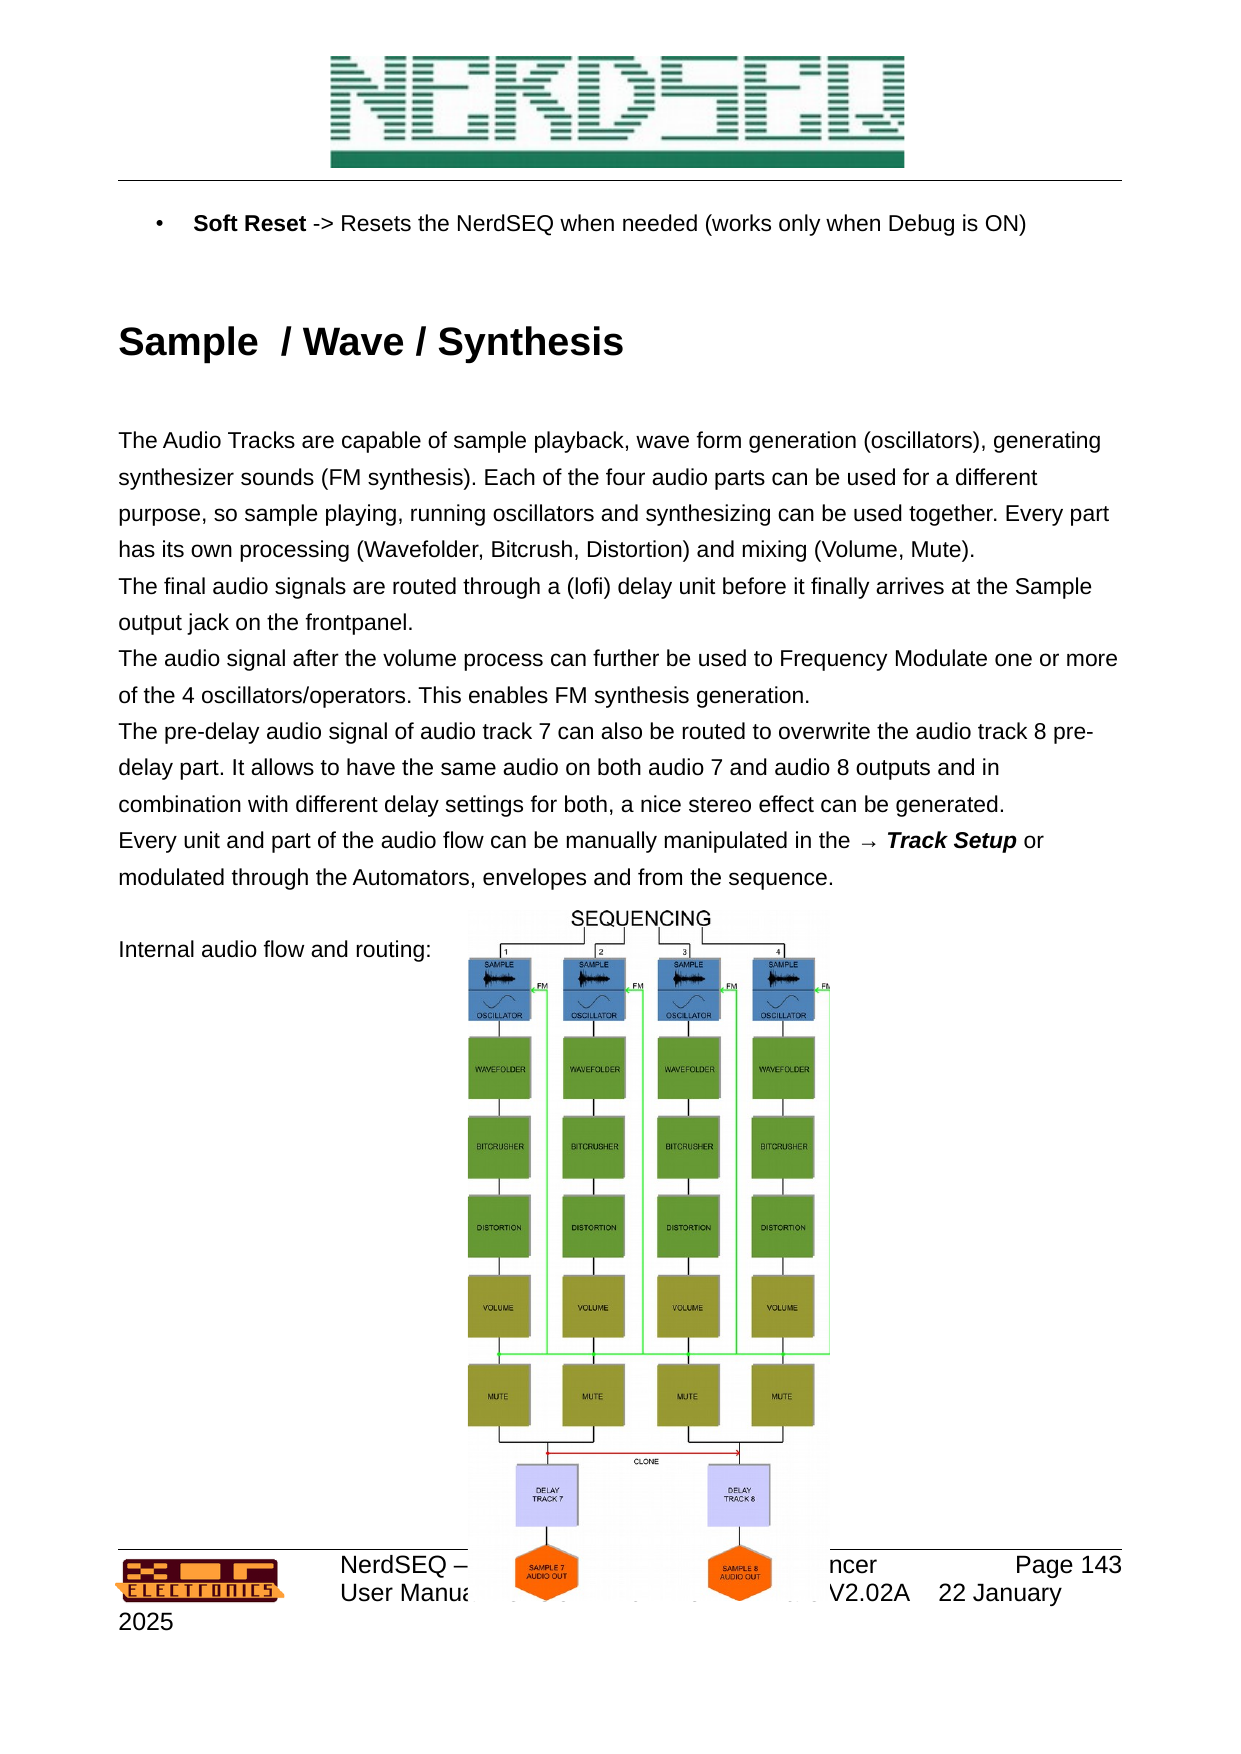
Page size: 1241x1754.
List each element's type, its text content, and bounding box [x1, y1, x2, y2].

picture [115, 1555, 285, 1605]
text The audio signal after the volume process can further be used to Frequency Modulate one or more of the 4 oscillators/operators. This enables FM synthesis generation. [118, 645, 1122, 708]
text The Audio Tracks are capable of sample playback, wave form generation (oscillators), generating synthesizer sounds (FM synthesis). Each of the four audio parts can be used for a different purpose, so sample playing, running oscillators and synthesizing can be used together. Every part has its own processing (Wavefolder, Bitcrush, Distortion) and mixing (Volume, Mute). [118, 427, 1122, 563]
subtitle Sample / Wave / Synthesis [118, 319, 1122, 364]
text The final audio signals are routed through a (lofi) delay unit before it finally arrives at the Sample output jack on the frontpanel. [118, 573, 1122, 635]
picture [467, 910, 830, 1601]
list Soft Reset -> Resets the NerdSEQ when needed (works only when Debug is ON) [156, 209, 1122, 236]
picture [330, 56, 905, 168]
text Internal audio flow and routing: [118, 936, 467, 962]
text Every unit and part of the audio flow can be manually manipulated in the → Track Setup or modulated through the Automators, envelopes and from the sequence. [118, 827, 1122, 890]
text The pre-delay audio signal of audio track 7 can also be routed to overwrite the audio track 8 pre-delay part. It allows to have the same audio on both audio 7 and audio 8 outputs and in combination with different delay settings for both, a nice stereo effect can be generated. [118, 718, 1122, 817]
text [830, 936, 1122, 962]
